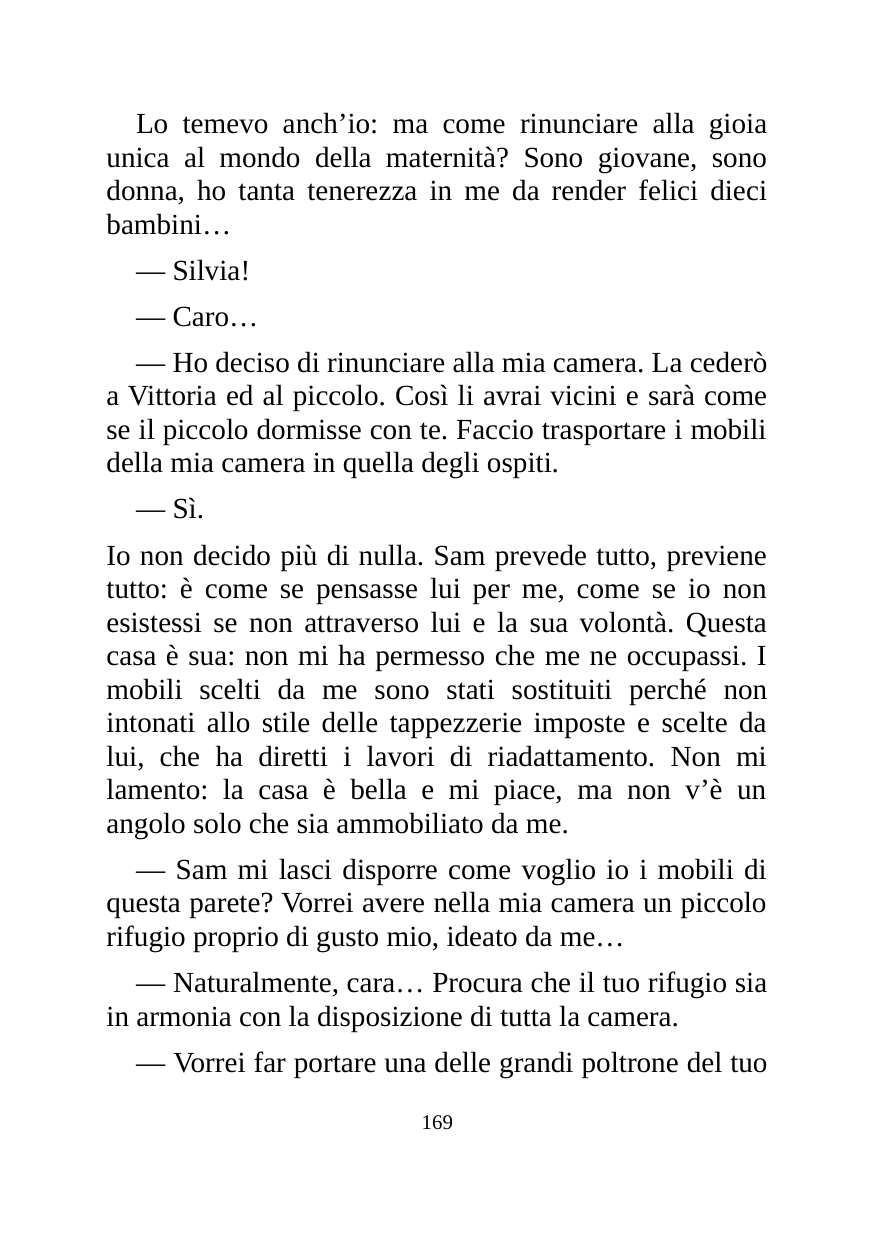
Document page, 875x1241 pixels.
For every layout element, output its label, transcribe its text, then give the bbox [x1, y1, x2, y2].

text — Ho deciso di rinunciare alla mia camera. La cederò a Vittoria ed al piccolo. Così li avrai vicini e sarà come se il piccolo dormisse con te. Faccio trasportare i mobili della mia camera in quella degli ospiti. [106, 345, 768, 479]
text — Silvia! [106, 253, 768, 286]
text Io non decido più di nulla. Sam prevede tutto, previene tutto: è come se pensasse lui per me, come se io non esistessi se non attraverso lui e la sua volontà. Questa casa è sua: non mi ha permesso che me ne occupassi. I mobili scelti da me sono stati sostituiti perché non intonati allo stile delle tappezzerie imposte e scelte da lui, che ha diretti i lavori di riadattamento. Non mi lamento: la casa è bella e mi piace, ma non v’è un angolo solo che sia ammobiliato da me. [106, 538, 768, 839]
text — Naturalmente, cara… Procura che il tuo rifugio sia in armonia con la disposizione di tutta la camera. [106, 965, 768, 1032]
text — Sam mi lasci disporre come voglio io i mobili di questa parete? Vorrei avere nella mia camera un piccolo rifugio proprio di gusto mio, ideato da me… [106, 852, 768, 953]
text — Caro… [106, 299, 768, 332]
text — Sì. [106, 492, 768, 525]
text Lo temevo anch’io: ma come rinunciare alla gioia unica al mondo della maternità? Sono giovane, sono donna, ho tanta tenerezza in me da render felici dieci bambini… [106, 106, 768, 240]
text — Vorrei far portare una delle grandi poltrone del tuo [106, 1045, 768, 1078]
